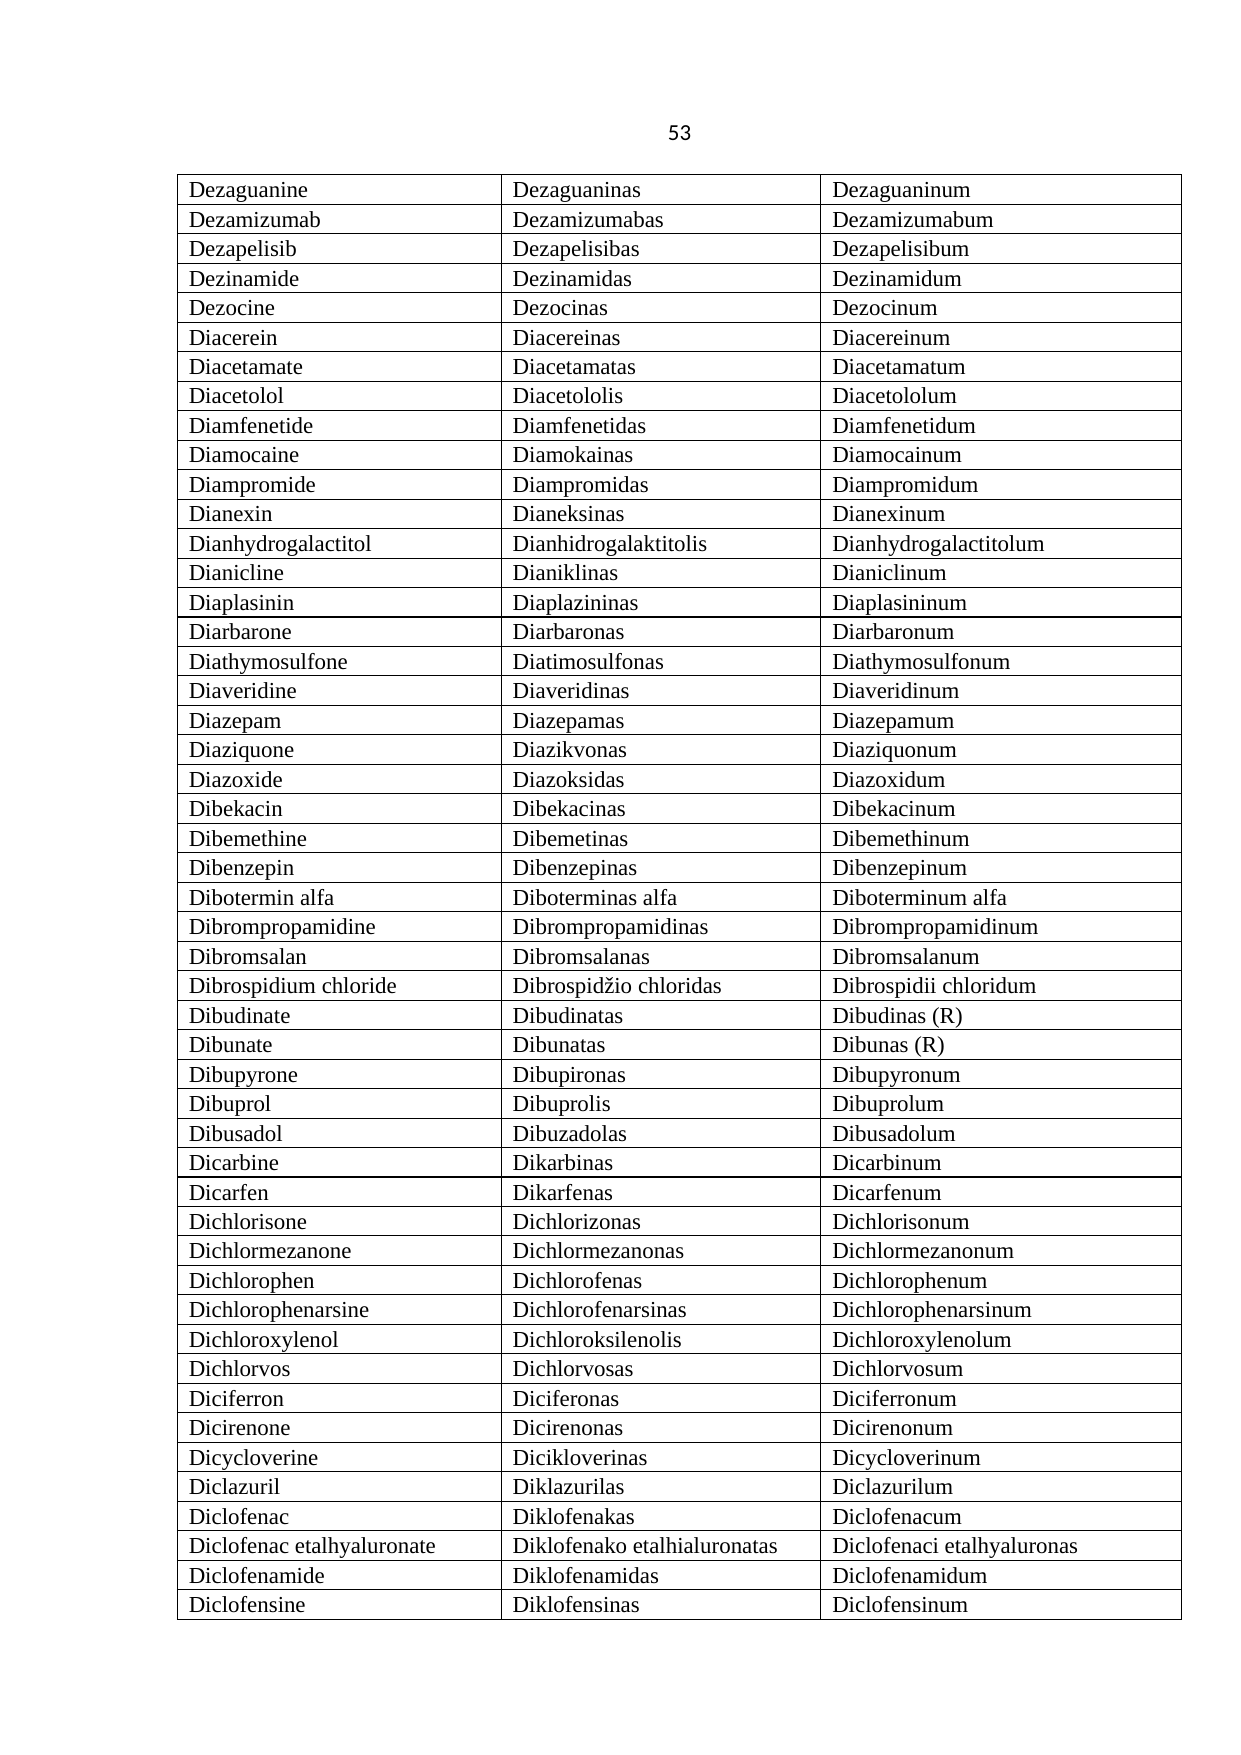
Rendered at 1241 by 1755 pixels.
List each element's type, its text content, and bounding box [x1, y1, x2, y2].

table_cell Dezocinum [821, 293, 1181, 322]
table_cell Dibrospidžio chloridas [502, 971, 820, 999]
table_cell Diazepamum [821, 706, 1181, 734]
table_cell Dezocine [178, 293, 501, 322]
table_cell Dibekacinum [821, 794, 1181, 823]
table_cell Diamfenetidas [502, 411, 820, 439]
table_cell Dezamizumabum [821, 205, 1181, 233]
table_cell Diacerein [178, 323, 501, 351]
table_cell Diboterminum alfa [821, 883, 1181, 911]
table_cell Dibunatas [502, 1030, 820, 1058]
table_cell Dibemethinum [821, 824, 1181, 852]
table_cell Diclofenacum [821, 1502, 1181, 1530]
table_cell Dibrospidii chloridum [821, 971, 1181, 999]
table_cell Diacetololum [821, 382, 1181, 410]
table_cell Dibuzadolas [502, 1119, 820, 1147]
table_cell Dianexin [178, 500, 501, 528]
table_cell Diazoxidum [821, 765, 1181, 793]
table_cell Dibromsalanas [502, 942, 820, 970]
table_cell Diaveridinas [502, 676, 820, 705]
table_cell Diclazuril [178, 1472, 501, 1501]
table_cell Diaveridine [178, 676, 501, 705]
table_cell Dichloroxylenolum [821, 1325, 1181, 1353]
table_cell Diacetamatas [502, 352, 820, 381]
table_cell Diacetamatum [821, 352, 1181, 381]
table_cell Dianexinum [821, 500, 1181, 528]
table_cell Dibunate [178, 1030, 501, 1058]
table_cell Dezapelisibum [821, 234, 1181, 263]
table_cell Dikarfenas [502, 1178, 820, 1206]
table_cell Diazoxide [178, 765, 501, 793]
table_cell Dianicline [178, 559, 501, 587]
table_cell Dicarfenum [821, 1178, 1181, 1206]
table_cell Dichlormezanone [178, 1236, 501, 1265]
table_cell Dezamizumab [178, 205, 501, 233]
table_cell Diaveridinum [821, 676, 1181, 705]
table_cell Diaziquonum [821, 735, 1181, 764]
table_cell Diacetamate [178, 352, 501, 381]
table_cell Dibrompropamidine [178, 912, 501, 941]
table_cell Diatimosulfonas [502, 647, 820, 675]
table_cell Dichlorophenarsine [178, 1295, 501, 1324]
table_cell Diampromidum [821, 470, 1181, 498]
table_cell Dibudinatas [502, 1001, 820, 1029]
table_cell Diklazurilas [502, 1472, 820, 1501]
table_cell Diclofenac etalhyaluronate [178, 1531, 501, 1560]
table_cell Dicirenonum [821, 1413, 1181, 1442]
table_cell Dezinamide [178, 264, 501, 292]
table_cell Diclazurilum [821, 1472, 1181, 1501]
table_cell Dicarbine [178, 1148, 501, 1176]
table_cell Diamfenetide [178, 411, 501, 439]
table_cell Dicirenone [178, 1413, 501, 1442]
table_cell Dichloroksilenolis [502, 1325, 820, 1353]
table_cell Diacereinum [821, 323, 1181, 351]
table_cell Dianhidrogalaktitolis [502, 529, 820, 557]
table_cell Dichlorvosas [502, 1354, 820, 1383]
table_cell Dianhydrogalactitolum [821, 529, 1181, 557]
table_cell Dibromsalanum [821, 942, 1181, 970]
table_cell Dikarbinas [502, 1148, 820, 1176]
table_cell Dichloroxylenol [178, 1325, 501, 1353]
table_cell Diclofenamidum [821, 1561, 1181, 1589]
table_cell Dibenzepinas [502, 853, 820, 882]
table_cell Diamokainas [502, 441, 820, 469]
table_cell Dichlormezanonum [821, 1236, 1181, 1265]
table_cell Diarbarone [178, 618, 501, 646]
table_cell Dibuprol [178, 1089, 501, 1117]
table_cell Diazikvonas [502, 735, 820, 764]
table_cell Diazepamas [502, 706, 820, 734]
table_cell Diacetolol [178, 382, 501, 410]
table_cell Dibupyrone [178, 1060, 501, 1088]
table_cell Dezaguanine [178, 175, 501, 204]
table_cell Dichlorophenum [821, 1266, 1181, 1294]
table_cell Dezinamidas [502, 264, 820, 292]
table_cell Dibudinas (R) [821, 1001, 1181, 1029]
table_cell Dianeksinas [502, 500, 820, 528]
table_cell Dicycloverine [178, 1443, 501, 1471]
table_cell Diathymosulfone [178, 647, 501, 675]
table_cell Diclofenamide [178, 1561, 501, 1589]
table_cell Dibusadol [178, 1119, 501, 1147]
table_cell Dianhydrogalactitol [178, 529, 501, 557]
table_cell Diazoksidas [502, 765, 820, 793]
table_cell Diarbaronas [502, 618, 820, 646]
table_cell Dibupironas [502, 1060, 820, 1088]
table_cell Diamocaine [178, 441, 501, 469]
table_cell Dicarfen [178, 1178, 501, 1206]
table_cell Diciferronum [821, 1384, 1181, 1412]
table_cell Diacereinas [502, 323, 820, 351]
table_cell Dezamizumabas [502, 205, 820, 233]
table_cell Dibuprolis [502, 1089, 820, 1117]
table_cell Diamfenetidum [821, 411, 1181, 439]
table_cell Dichlorvos [178, 1354, 501, 1383]
table_cell Dezocinas [502, 293, 820, 322]
table_cell Dibrompropamidinum [821, 912, 1181, 941]
table_cell Dichlorizonas [502, 1207, 820, 1235]
table_cell Diclofenac [178, 1502, 501, 1530]
table_cell Diklofenako etalhialuronatas [502, 1531, 820, 1560]
table_cell Dibudinate [178, 1001, 501, 1029]
table_cell Dibunas (R) [821, 1030, 1181, 1058]
table_cell Dibrospidium chloride [178, 971, 501, 999]
table_cell Dichlorofenarsinas [502, 1295, 820, 1324]
table_cell Dichlorofenas [502, 1266, 820, 1294]
table_cell Dicarbinum [821, 1148, 1181, 1176]
table_cell Dibromsalan [178, 942, 501, 970]
table_cell Dichlormezanonas [502, 1236, 820, 1265]
table_cell Dibekacin [178, 794, 501, 823]
table_cell Diciferron [178, 1384, 501, 1412]
table_cell Dianiklinas [502, 559, 820, 587]
table_cell Dibemetinas [502, 824, 820, 852]
table_cell Diklofenakas [502, 1502, 820, 1530]
table_cell Dianiclinum [821, 559, 1181, 587]
table_cell Diaplasinin [178, 588, 501, 616]
table_cell Dibenzepin [178, 853, 501, 882]
table_cell Dezapelisib [178, 234, 501, 263]
table_cell Diaplasininum [821, 588, 1181, 616]
table_cell Diarbaronum [821, 618, 1181, 646]
table_cell Dichlorisonum [821, 1207, 1181, 1235]
table_cell Dezaguaninum [821, 175, 1181, 204]
table_cell Dibotermin alfa [178, 883, 501, 911]
table_cell Diamocainum [821, 441, 1181, 469]
table_cell Dichlorvosum [821, 1354, 1181, 1383]
table_cell Diklofenamidas [502, 1561, 820, 1589]
table_cell Dibemethine [178, 824, 501, 852]
table_cell Dichlorisone [178, 1207, 501, 1235]
table_cell Diclofensinum [821, 1590, 1181, 1619]
table_cell Diampromidas [502, 470, 820, 498]
table_cell Diazepam [178, 706, 501, 734]
table_cell Dibupyronum [821, 1060, 1181, 1088]
table_cell Dicikloverinas [502, 1443, 820, 1471]
table_cell Diaziquone [178, 735, 501, 764]
table_cell Diclofensine [178, 1590, 501, 1619]
table_cell Dichlorophen [178, 1266, 501, 1294]
table_cell Dezaguaninas [502, 175, 820, 204]
table_cell Dicycloverinum [821, 1443, 1181, 1471]
table_cell Dibrompropamidinas [502, 912, 820, 941]
table_cell Dichlorophenarsinum [821, 1295, 1181, 1324]
table_cell Diampromide [178, 470, 501, 498]
table_cell Dibekacinas [502, 794, 820, 823]
table_cell Diaplazininas [502, 588, 820, 616]
table_cell Dibuprolum [821, 1089, 1181, 1117]
table_cell Diboterminas alfa [502, 883, 820, 911]
table_cell Diklofensinas [502, 1590, 820, 1619]
table_cell Diathymosulfonum [821, 647, 1181, 675]
table_cell Dibenzepinum [821, 853, 1181, 882]
table_cell Diclofenaci etalhyaluronas [821, 1531, 1181, 1560]
table_cell Dibusadolum [821, 1119, 1181, 1147]
table_cell Diciferonas [502, 1384, 820, 1412]
table_cell Dezapelisibas [502, 234, 820, 263]
table_cell Dicirenonas [502, 1413, 820, 1442]
table_cell Dezinamidum [821, 264, 1181, 292]
table_cell Diacetololis [502, 382, 820, 410]
